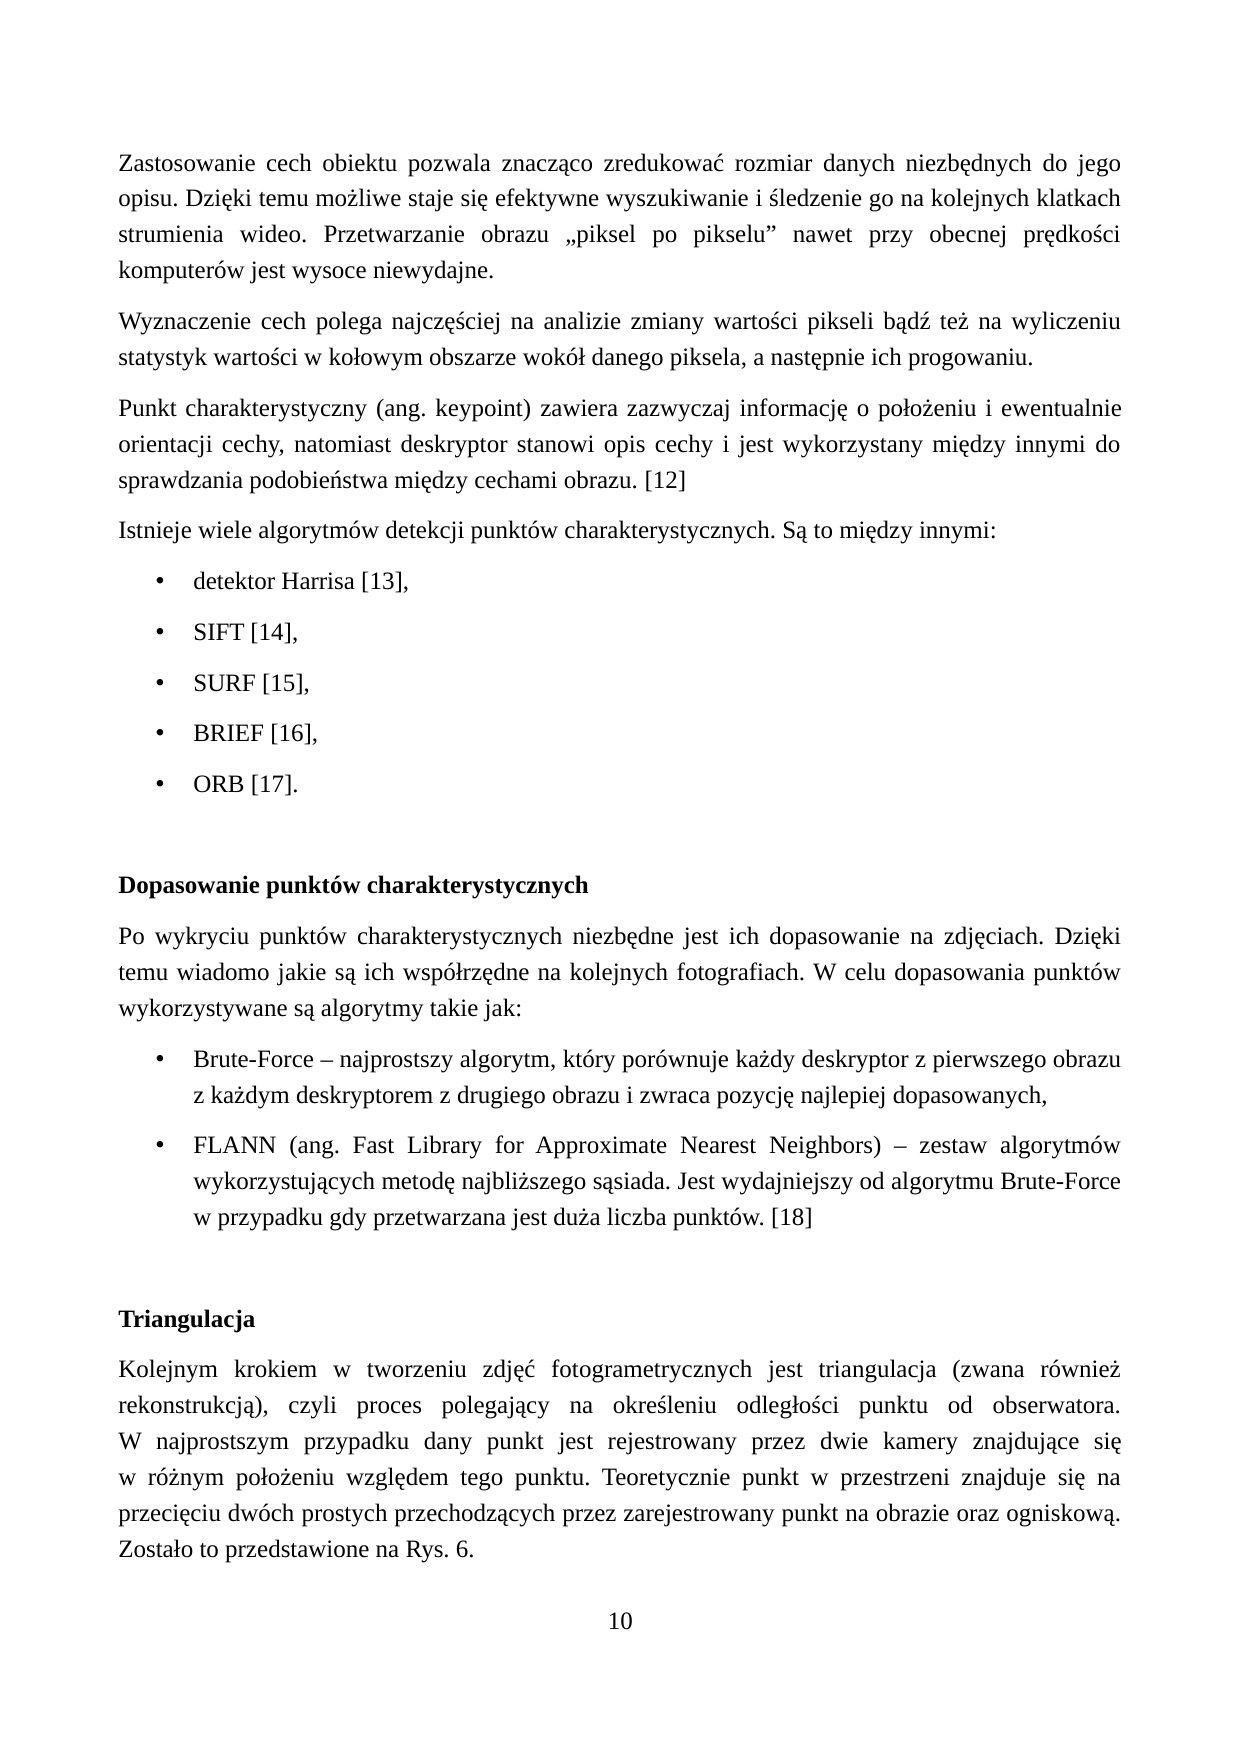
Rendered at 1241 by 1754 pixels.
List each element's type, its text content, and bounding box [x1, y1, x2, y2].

list ORB [17]. [156, 769, 1122, 798]
text Punkt charakterystyczny (ang. keypoint) zawiera zazwyczaj informację o położeniu i ewentualnie orientacji cechy, natomiast deskryptor stanowi opis cechy i jest wykorzystany między innymi do sprawdzania podobieństwa między cechami obrazu. [12] [118, 393, 1122, 493]
list FLANN (ang. Fast Library for Approximate Nearest Neighbors) – zestaw algorytmów wykorzystujących metodę najbliższego sąsiada. Jest wydajniejszy od algorytmu Brute-Force w przypadku gdy przetwarzana jest duża liczba punktów. [18] [156, 1131, 1122, 1231]
text Wyznaczenie cech polega najczęściej na analizie zmiany wartości pikseli bądź też na wyliczeniu statystyk wartości w kołowym obszarze wokół danego piksela, a następnie ich progowaniu. [118, 306, 1122, 371]
list BRIEF [16], [156, 718, 1122, 747]
text Zastosowanie cech obiektu pozwala znacząco zredukować rozmiar danych niezbędnych do jego opisu. Dzięki temu możliwe staje się efektywne wyszukiwanie i śledzenie go na kolejnych klatkach strumienia wideo. Przetwarzanie obrazu „piksel po pikselu” nawet przy obecnej prędkości komputerów jest wysoce niewydajne. [118, 148, 1122, 284]
text Kolejnym krokiem w tworzeniu zdjęć fotogrametrycznych jest triangulacja (zwana również rekonstrukcją), czyli proces polegający na określeniu odległości punktu od obserwatora. W najprostszym przypadku dany punkt jest rejestrowany przez dwie kamery znajdujące się w różnym położeniu względem tego punktu. Teoretycznie punkt w przestrzeni znajduje się na przecięciu dwóch prostych przechodzących przez zarejestrowany punkt na obrazie oraz ogniskową. Zostało to przedstawione na Rys. 6. [118, 1354, 1122, 1563]
text Istnieje wiele algorytmów detekcji punktów charakterystycznych. Są to między innymi: [118, 515, 1122, 544]
list detektor Harrisa [13], [156, 566, 1122, 595]
text Dopasowanie punktów charakterystycznych [118, 871, 1122, 899]
text Triangulacja [118, 1304, 1122, 1333]
text Po wykryciu punktów charakterystycznych niezbędne jest ich dopasowanie na zdjęciach. Dzięki temu wiadomo jakie są ich współrzędne na kolejnych fotografiach. W celu dopasowania punktów wykorzystywane są algorytmy takie jak: [118, 921, 1122, 1022]
list Brute-Force – najprostszy algorytm, który porównuje każdy deskryptor z pierwszego obrazu z każdym deskryptorem z drugiego obrazu i zwraca pozycję najlepiej dopasowanych, [156, 1044, 1122, 1108]
list SIFT [14], [156, 617, 1122, 646]
list SURF [15], [156, 668, 1122, 696]
